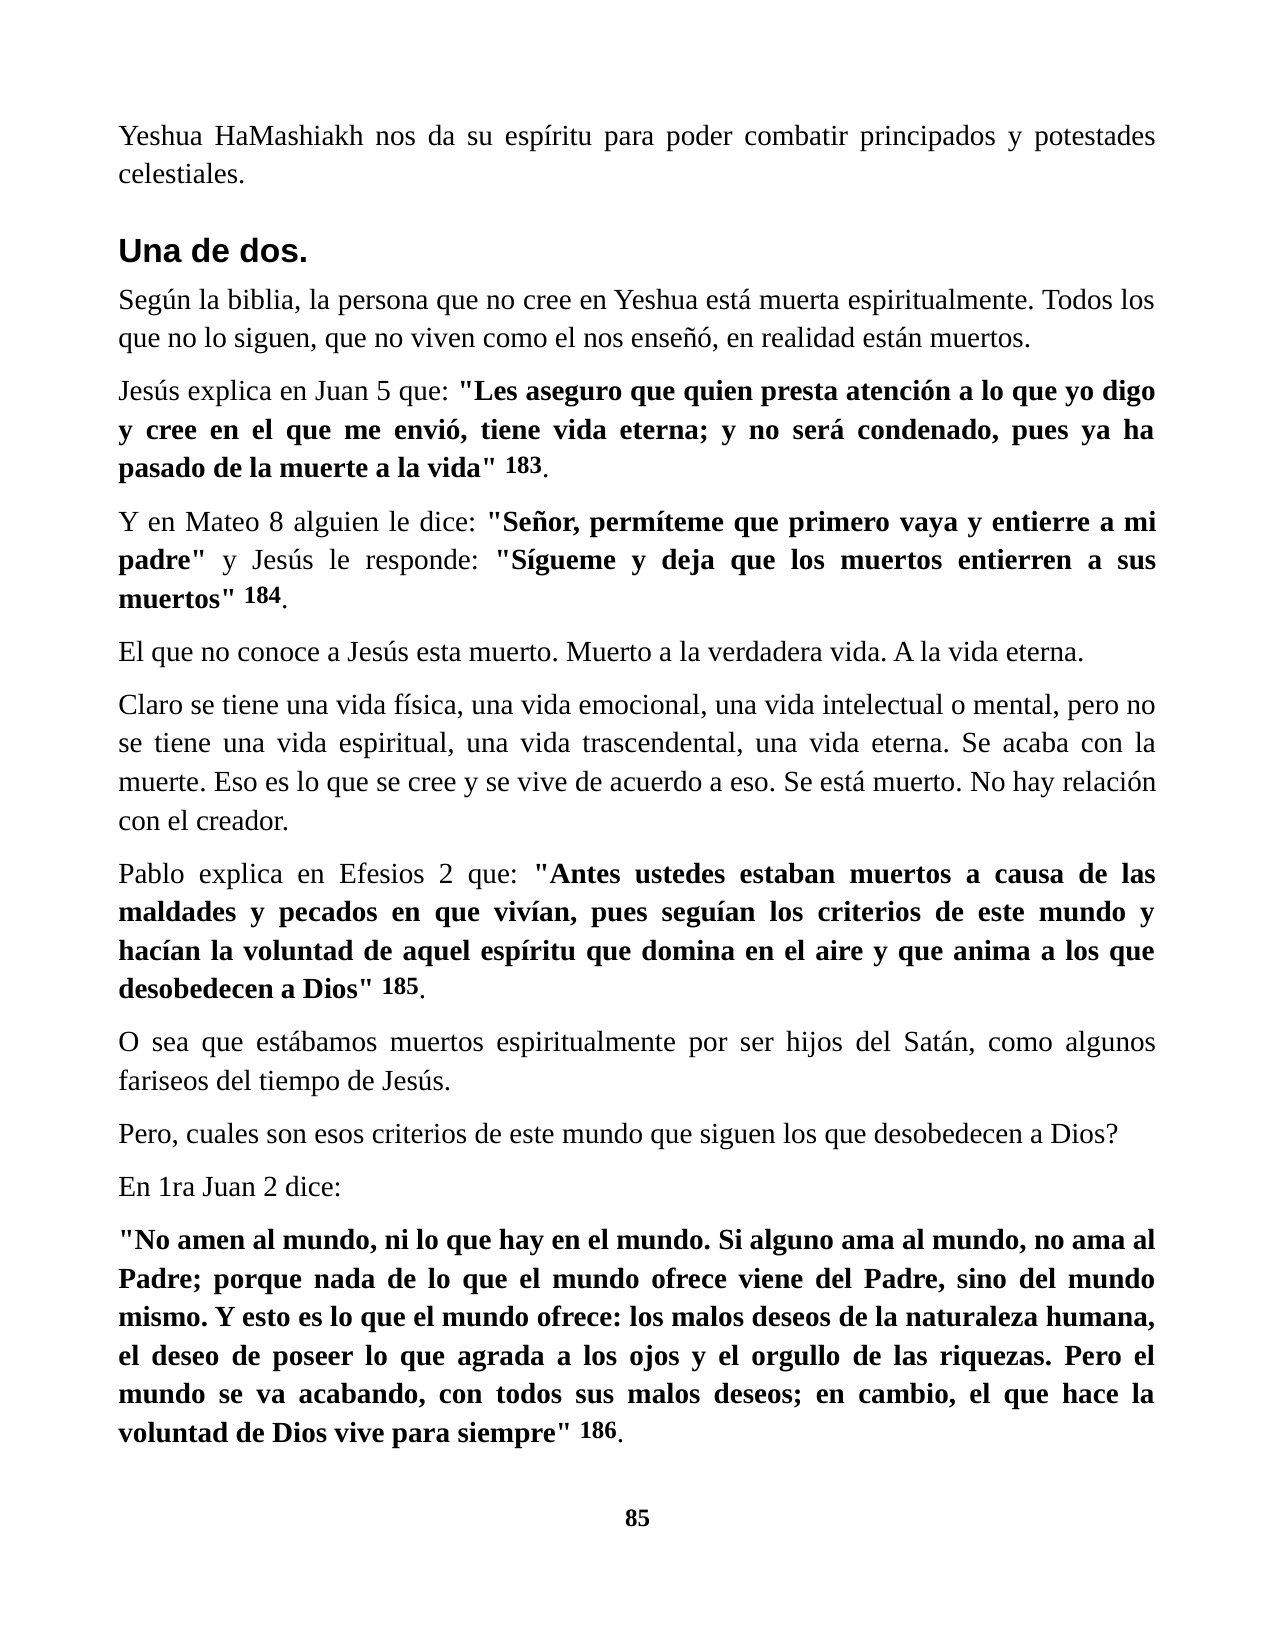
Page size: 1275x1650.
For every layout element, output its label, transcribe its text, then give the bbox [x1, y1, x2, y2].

text En 1ra Juan 2 dice: [118, 1169, 1157, 1203]
text Pero, cuales son esos criterios de este mundo que siguen los que desobedecen a Dios? [118, 1116, 1157, 1150]
text Claro se tiene una vida física, una vida emocional, una vida intelectual o mental, pero no se tiene una vida espiritual, una vida trascendental, una vida eterna. Se acaba con la muerte. Eso es lo que se cree y se vive de acuerdo a eso. Se está muerto. No hay relación con el creador. [118, 687, 1157, 836]
text Según la biblia, la persona que no cree en Yeshua está muerta espiritualmente. Todos los que no lo siguen, que no viven como el nos enseñó, en realidad están muertos. [118, 282, 1157, 354]
subtitle Una de dos. [118, 231, 1157, 269]
text Pablo explica en Efesios 2 que: "Antes ustedes estaban muertos a causa de las maldades y pecados en que vivían, pues seguían los criterios de este mundo y hacían la voluntad de aquel espíritu que domina en el aire y que anima a los que desobedecen a Dios" . [118, 856, 1157, 1005]
text Yeshua HaMashiakh nos da su espíritu para poder combatir principados y potestades celestiales. [118, 118, 1157, 190]
text Y en Mateo 8 alguien le dice: "Señor, permíteme que primero vaya y entierre a mi padre" y Jesús le responde: "Sígueme y deja que los muertos entierren a sus muertos" . [118, 504, 1157, 614]
text Jesús explica en Juan 5 que: "Les aseguro que quien presta atención a lo que yo digo y cree en el que me envió, tiene vida eterna; y no será condenado, pues ya ha pasado de la muerte a la vida" . [118, 373, 1157, 484]
text El que no conoce a Jesús esta muerto. Muerto a la verdadera vida. A la vida eterna. [118, 634, 1157, 667]
text "No amen al mundo, ni lo que hay en el mundo. Si alguno ama al mundo, no ama al Padre; porque nada de lo que el mundo ofrece viene del Padre, sino del mundo mismo. Y esto es lo que el mundo ofrece: los malos deseos de la naturaleza humana, el deseo de poseer lo que agrada a los ojos y el orgullo de las riquezas. Pero el mundo se va acabando, con todos sus malos deseos; en cambio, el que hace la voluntad de Dios vive para siempre" . [118, 1222, 1157, 1449]
text O sea que estábamos muertos espiritualmente por ser hijos del Satán, como algunos fariseos del tiempo de Jesús. [118, 1024, 1157, 1097]
